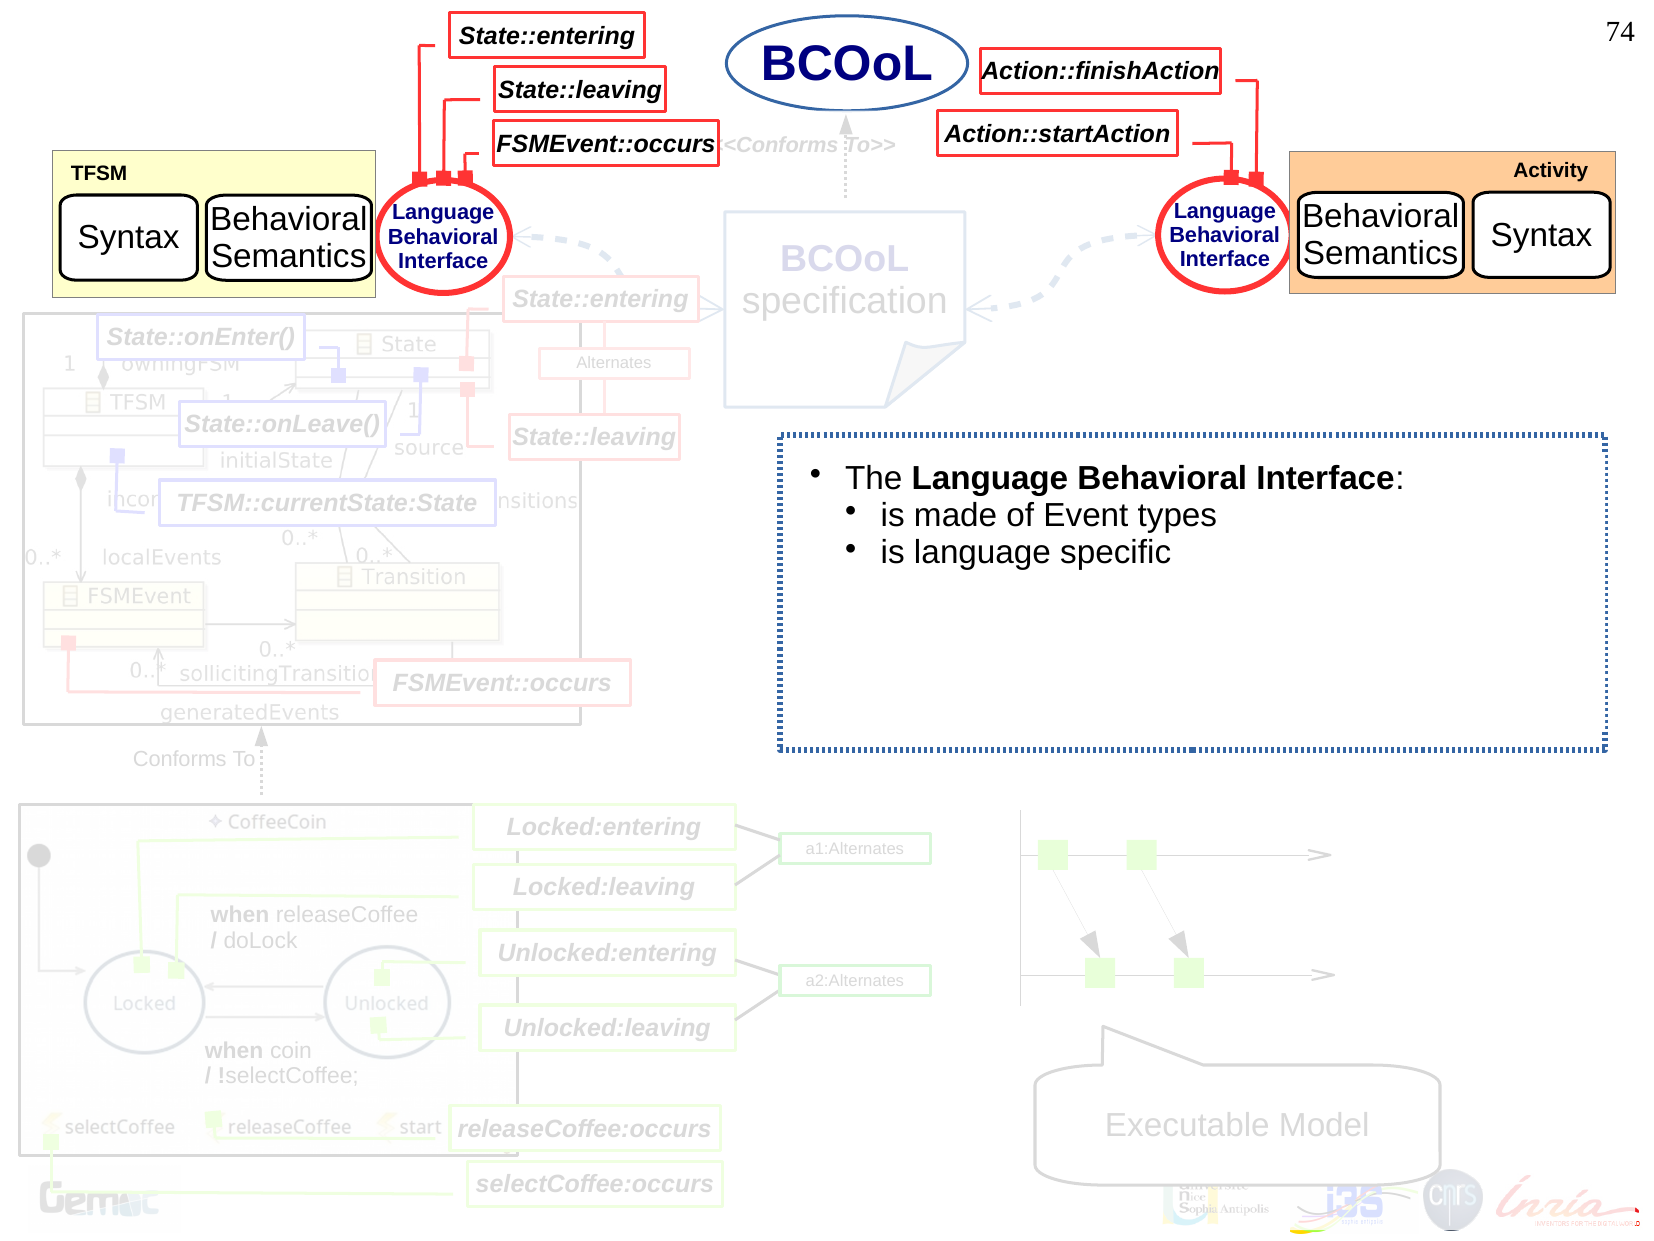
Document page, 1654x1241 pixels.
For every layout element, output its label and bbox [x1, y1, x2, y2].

text_box [980, 48, 1221, 93]
text_box [15, 15, 1636, 1231]
picture [1137, 1167, 1647, 1241]
text_box [450, 13, 645, 58]
